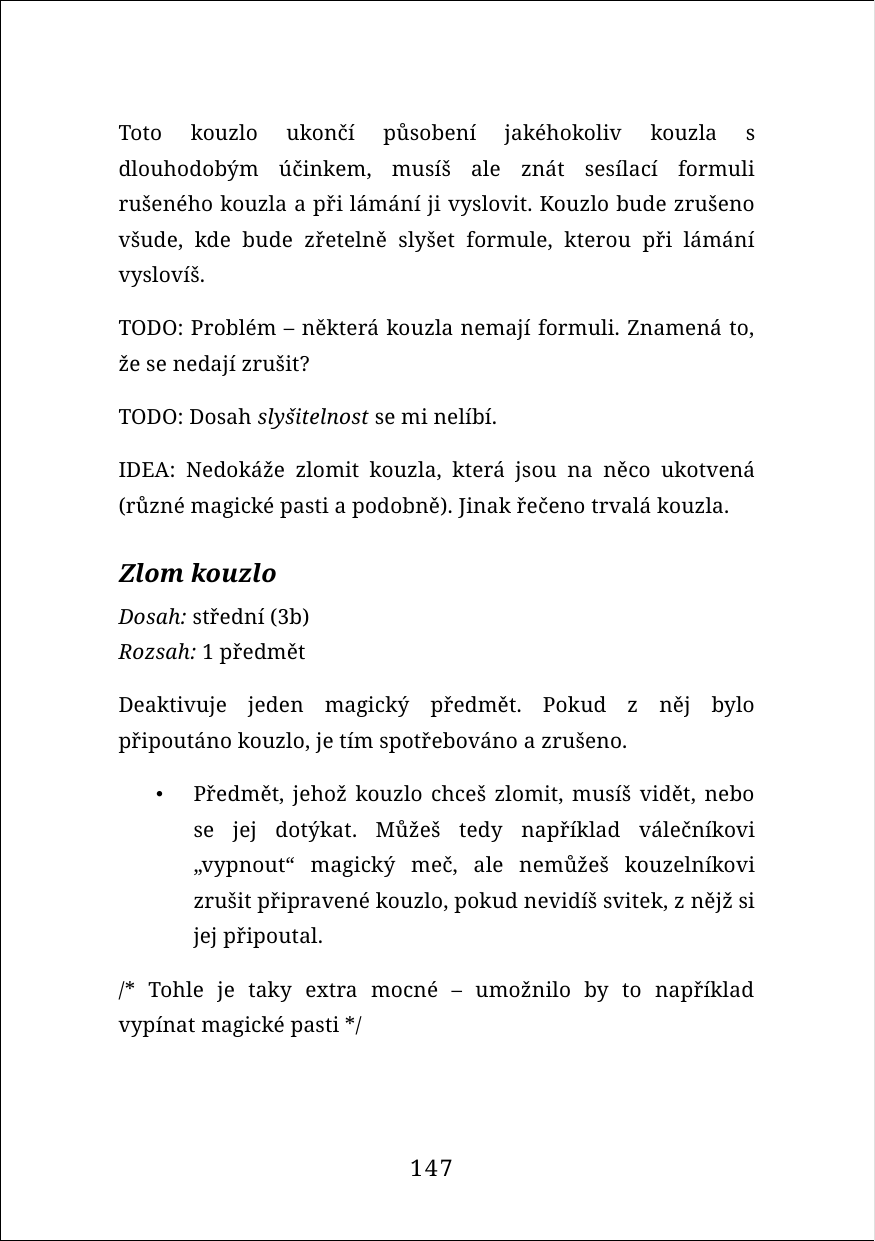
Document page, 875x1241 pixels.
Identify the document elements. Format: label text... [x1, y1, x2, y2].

text /* Tohle je taky extra mocné – umožnilo by to například vypínat magické pasti */ [118, 975, 756, 1039]
text Toto kouzlo ukončí působení jakéhokoliv kouzla s dlouhodobým účinkem, musíš ale znát sesílací formuli rušeného kouzla a při lámání ji vyslovit. Kouzlo bude zrušeno všude, kde bude zřetelně slyšet formule, kterou při lámání vyslovíš. [118, 118, 756, 289]
text TODO: Problém – některá kouzla nemají formuli. Znamená to, že se nedají zrušit? [118, 313, 756, 377]
text Dosah: střední (3b) Rozsah: 1 předmět [118, 602, 756, 666]
text IDEA: Nedokáže zlomit kouzla, která jsou na něco ukotvená (různé magické pasti a podobně). Jinak řečeno trvalá kouzla. [118, 456, 756, 519]
text Deaktivuje jeden magický předmět. Pokud z něj bylo připoutáno kouzlo, je tím spotřebováno a zrušeno. [118, 691, 756, 754]
subtitle Zlom kouzlo [118, 556, 756, 590]
text TODO: Dosah slyšitelnost se mi nelíbí. [118, 402, 756, 431]
list Předmět, jehož kouzlo chceš zlomit, musíš vidět, nebo se jej dotýkat. Můžeš tedy například válečníkovi „vypnout“ magický meč, ale nemůžeš kouzelníkovi zrušit připravené kouzlo, pokud nevidíš svitek, z nějž si jej připoutal. [156, 779, 756, 950]
